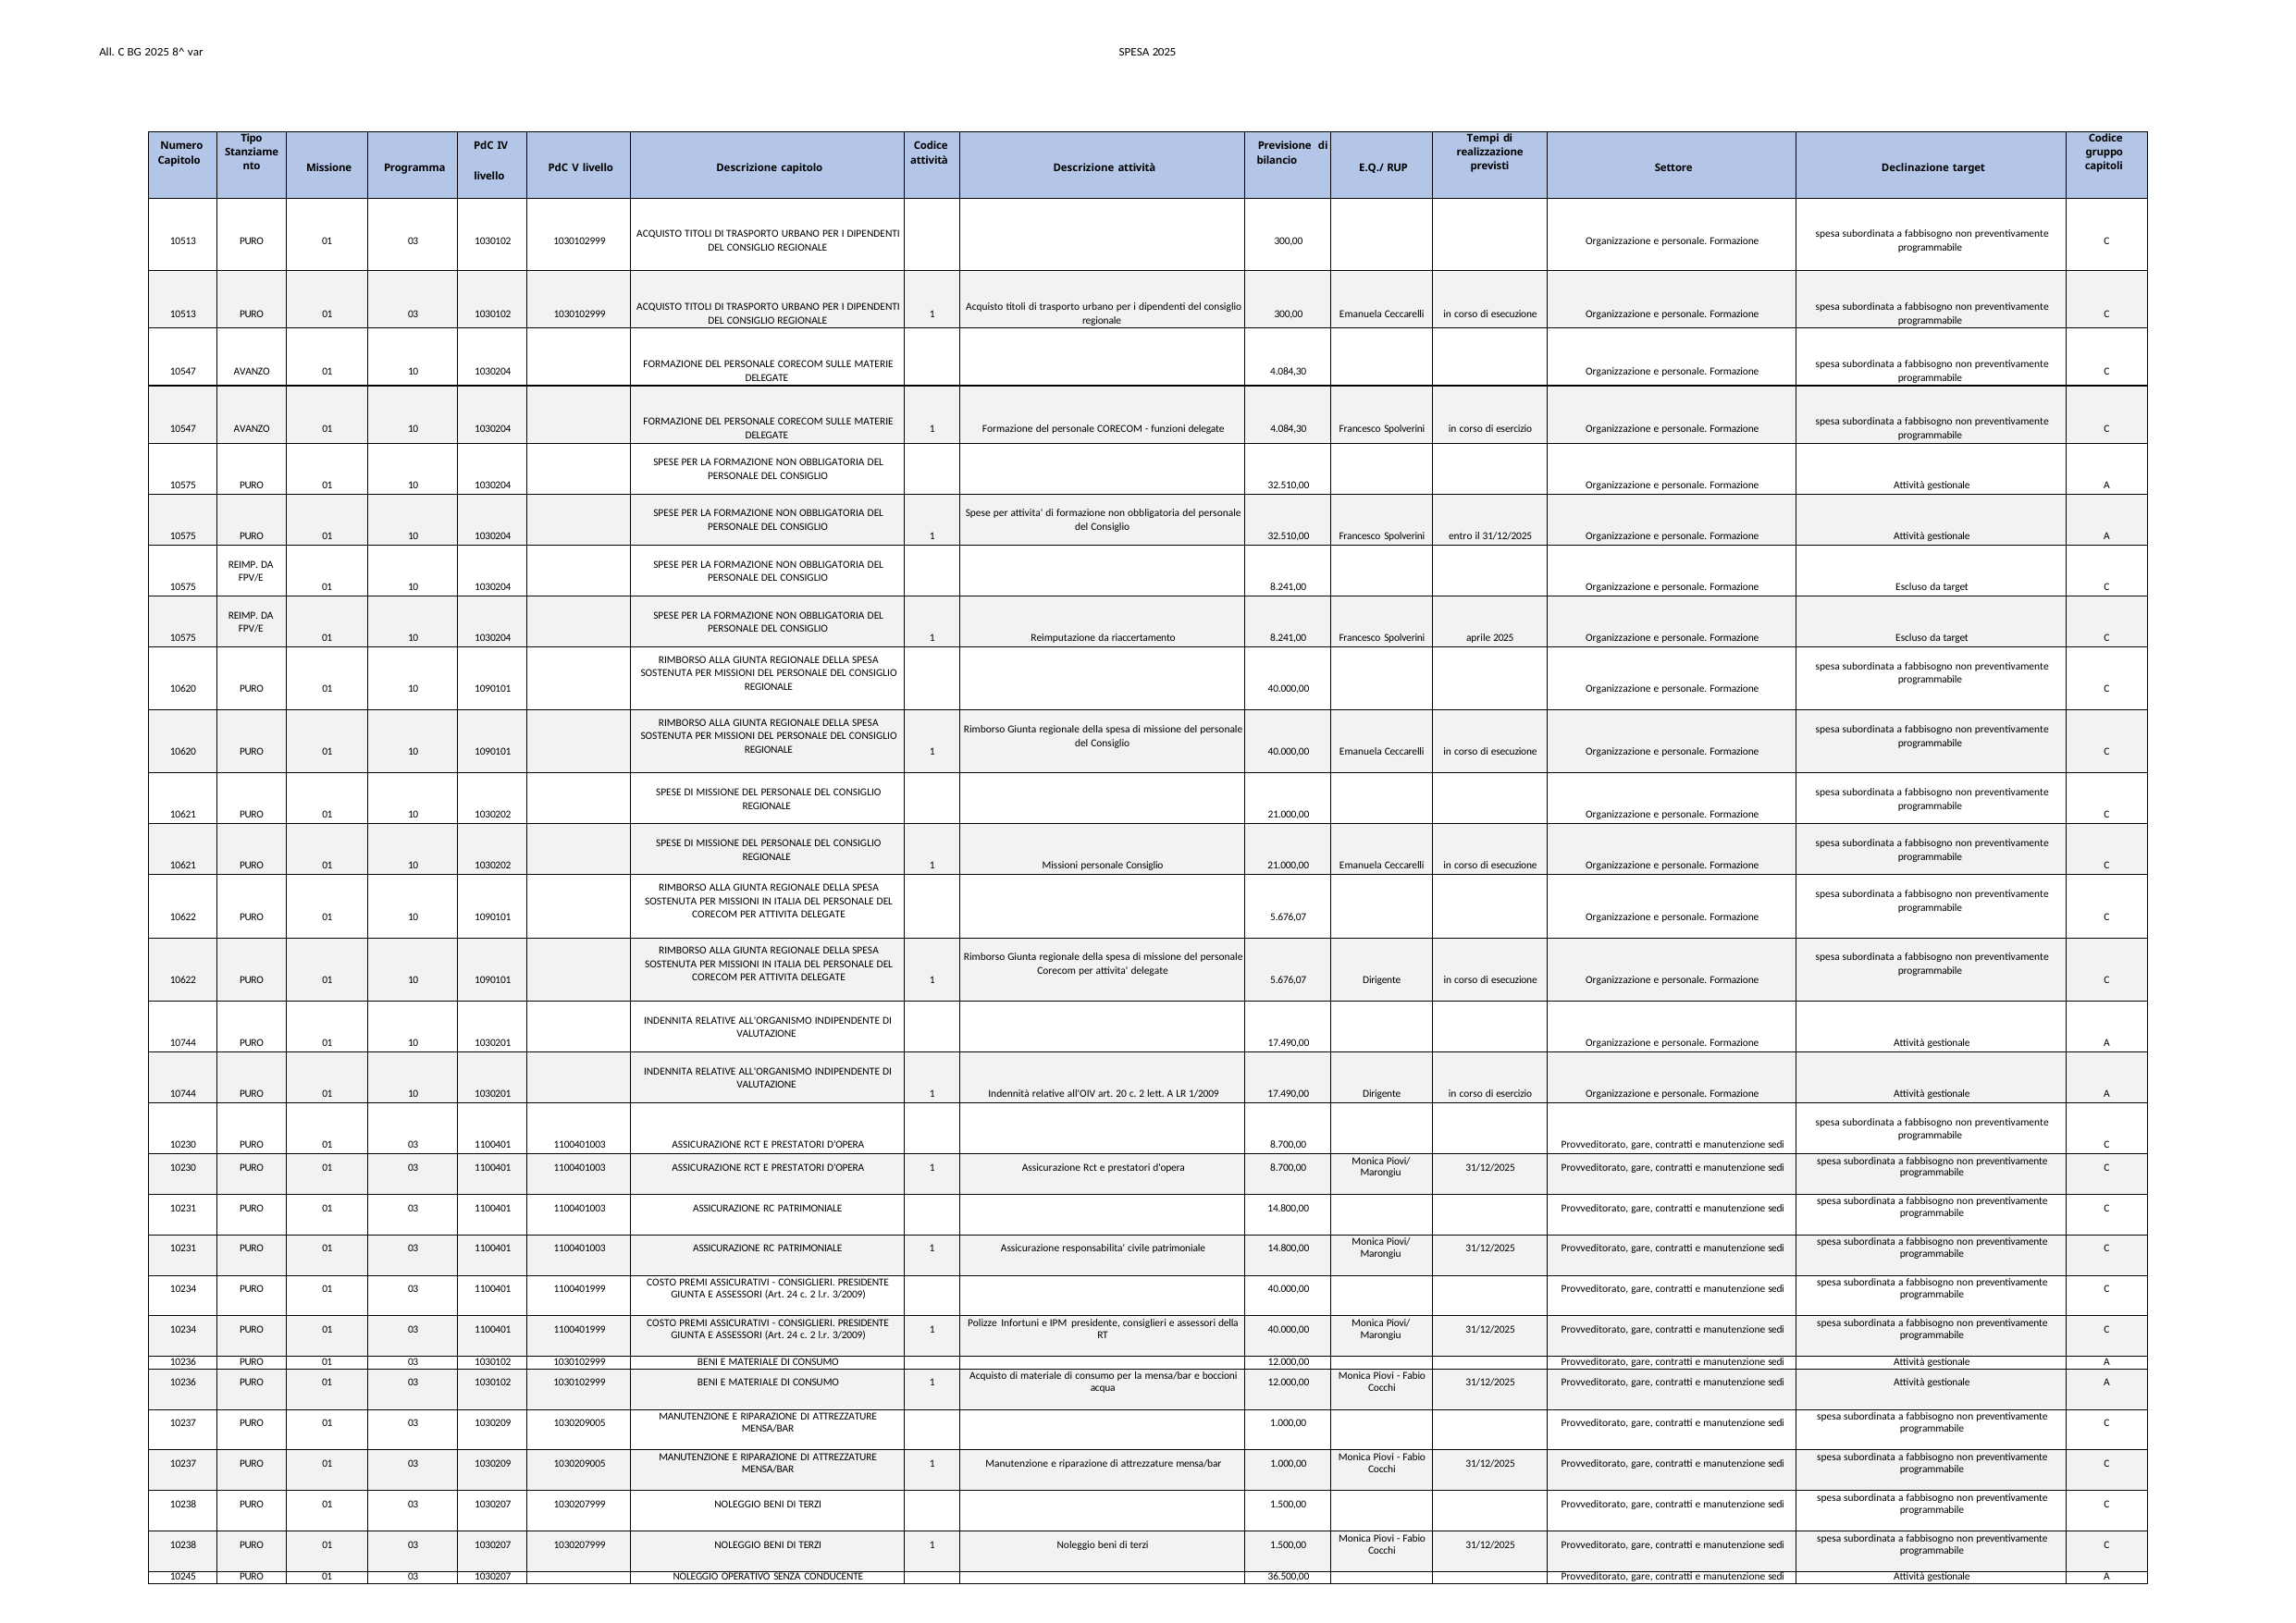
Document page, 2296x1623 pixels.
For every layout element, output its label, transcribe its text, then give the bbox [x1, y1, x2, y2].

table_cell 03 [368, 1450, 457, 1490]
table_cell spesa subordinata a fabbisogno non preventivamente programmabile [1796, 1491, 2066, 1531]
table_cell 10231 [149, 1236, 216, 1274]
table_cell A [2067, 495, 2147, 545]
table_cell spesa subordinata a fabbisogno non preventivamente programmabile [1796, 1195, 2066, 1234]
table_cell [905, 1276, 959, 1315]
table_cell Monica Piovi/ Marongiu [1331, 1236, 1432, 1274]
table_cell 1030102999 [527, 1357, 630, 1368]
table_cell 10 [368, 875, 457, 937]
table_cell Attività gestionale [1796, 1002, 2066, 1051]
table_cell SPESE PER LA FORMAZIONE NON OBBLIGATORIA DEL PERSONALE DEL CONSIGLIO [631, 546, 904, 596]
table_cell 10622 [149, 875, 216, 937]
table_cell 32.510,00 [1245, 495, 1330, 545]
table_cell C [2067, 1316, 2147, 1356]
table_cell 10744 [149, 1002, 216, 1051]
table_cell PURO [217, 875, 286, 937]
table_cell [1331, 546, 1432, 596]
table_cell 1030201 [458, 1002, 526, 1051]
table_cell MANUTENZIONE E RIPARAZIONE DI ATTREZZATURE MENSA/BAR [631, 1410, 904, 1449]
table_cell PURO [217, 1357, 286, 1368]
table_cell 21.000,00 [1245, 824, 1330, 874]
table_cell PURO [217, 1450, 286, 1490]
table_cell Acquisto di materiale di consumo per la mensa/bar e boccioni acqua [960, 1370, 1244, 1408]
table_cell 01 [287, 1410, 367, 1449]
table_cell 1100401999 [527, 1316, 630, 1356]
table_cell 1 [905, 1052, 959, 1102]
table_cell NOLEGGIO BENI DI TERZI [631, 1491, 904, 1531]
table_cell [905, 1491, 959, 1531]
table_cell RIMBORSO ALLA GIUNTA REGIONALE DELLA SPESA SOSTENUTA PER MISSIONI IN ITALIA DEL PERSONALE DEL CORECOM PER ATTIVITA DELEGATE [631, 875, 904, 937]
table_cell PURO [217, 1572, 286, 1583]
table_cell 01 [287, 596, 367, 646]
table_cell [960, 875, 1244, 937]
table_cell Noleggio beni di terzi [960, 1531, 1244, 1571]
table_cell spesa subordinata a fabbisogno non preventivamente programmabile [1796, 647, 2066, 709]
table_cell 4.084,30 [1245, 328, 1330, 385]
table_cell [1331, 1491, 1432, 1531]
table_cell 10 [368, 1002, 457, 1051]
table_cell 03 [368, 1195, 457, 1234]
table_cell [1331, 1410, 1432, 1449]
table_cell 10513 [149, 271, 216, 327]
table_cell BENI E MATERIALE DI CONSUMO [631, 1357, 904, 1368]
table_cell [960, 1572, 1244, 1583]
table_cell RIMBORSO ALLA GIUNTA REGIONALE DELLA SPESA SOSTENUTA PER MISSIONI DEL PERSONALE DEL CONSIGLIO REGIONALE [631, 710, 904, 772]
table_cell SPESE DI MISSIONE DEL PERSONALE DEL CONSIGLIO REGIONALE [631, 773, 904, 823]
table_cell 10 [368, 328, 457, 385]
table_cell 4.084,30 [1245, 387, 1330, 442]
table_cell 10 [368, 710, 457, 772]
table_cell INDENNITA RELATIVE ALL'ORGANISMO INDIPENDENTE DI VALUTAZIONE [631, 1002, 904, 1051]
table_cell [1331, 875, 1432, 937]
table_cell 01 [287, 1316, 367, 1356]
table_cell ASSICURAZIONE RC PATRIMONIALE [631, 1236, 904, 1274]
table_cell Reimputazione da riaccertamento [960, 596, 1244, 646]
table_cell 10236 [149, 1357, 216, 1368]
table_cell Dirigente [1331, 1052, 1432, 1102]
table_cell 1 [905, 939, 959, 1001]
table_cell C [2067, 596, 2147, 646]
table_cell C [2067, 1531, 2147, 1571]
table_cell 10236 [149, 1370, 216, 1408]
table_cell 1030204 [458, 328, 526, 385]
table_cell BENI E MATERIALE DI CONSUMO [631, 1370, 904, 1408]
table_cell SPESE PER LA FORMAZIONE NON OBBLIGATORIA DEL PERSONALE DEL CONSIGLIO [631, 596, 904, 646]
table_cell 1.500,00 [1245, 1531, 1330, 1571]
table_cell [527, 387, 630, 442]
table_cell 1100401003 [527, 1103, 630, 1153]
table_header PdC IV livello [458, 132, 526, 198]
table_cell C [2067, 1154, 2147, 1194]
table_cell 1030209 [458, 1450, 526, 1490]
table_cell 1030204 [458, 444, 526, 493]
table_cell 1 [905, 495, 959, 545]
table_cell spesa subordinata a fabbisogno non preventivamente programmabile [1796, 328, 2066, 385]
table_cell 8.241,00 [1245, 546, 1330, 596]
table_cell 1030204 [458, 387, 526, 442]
table_cell FORMAZIONE DEL PERSONALE CORECOM SULLE MATERIE DELEGATE [631, 328, 904, 385]
table_cell 8.241,00 [1245, 596, 1330, 646]
table_cell Monica Piovi - Fabio Cocchi [1331, 1450, 1432, 1490]
table_cell A [2067, 1357, 2147, 1368]
table_cell spesa subordinata a fabbisogno non preventivamente programmabile [1796, 199, 2066, 270]
table_cell spesa subordinata a fabbisogno non preventivamente programmabile [1796, 1316, 2066, 1356]
table_cell A [2067, 1002, 2147, 1051]
table_cell PURO [217, 1276, 286, 1315]
table_cell Organizzazione e personale. Formazione [1548, 546, 1796, 596]
table_cell C [2067, 1195, 2147, 1234]
table_cell 1030207 [458, 1491, 526, 1531]
table_cell 10 [368, 824, 457, 874]
table_cell 03 [368, 1491, 457, 1531]
table_cell 1.000,00 [1245, 1450, 1330, 1490]
table_cell 1 [905, 271, 959, 327]
table_cell 31/12/2025 [1433, 1154, 1547, 1194]
table_cell Formazione del personale CORECOM - funzioni delegate [960, 387, 1244, 442]
table_cell Provveditorato, gare, contratti e manutenzione sedi [1548, 1572, 1796, 1583]
table_cell 01 [287, 444, 367, 493]
table_header Numero Capitolo [149, 132, 216, 198]
table_cell Monica Piovi/ Marongiu [1331, 1154, 1432, 1194]
table_cell A [2067, 1370, 2147, 1408]
table_cell C [2067, 328, 2147, 385]
table_cell SPESE DI MISSIONE DEL PERSONALE DEL CONSIGLIO REGIONALE [631, 824, 904, 874]
table_cell 1100401003 [527, 1195, 630, 1234]
table_cell in corso di esecuzione [1433, 271, 1547, 327]
table_cell 01 [287, 199, 367, 270]
table_cell 1090101 [458, 875, 526, 937]
table_cell 01 [287, 1103, 367, 1153]
table_cell Provveditorato, gare, contratti e manutenzione sedi [1548, 1491, 1796, 1531]
table_cell 1100401 [458, 1276, 526, 1315]
table_cell 10245 [149, 1572, 216, 1583]
table_cell 1100401 [458, 1195, 526, 1234]
table_cell in corso di esercizio [1433, 387, 1547, 442]
table_cell 10575 [149, 444, 216, 493]
table_cell COSTO PREMI ASSICURATIVI - CONSIGLIERI. PRESIDENTE GIUNTA E ASSESSORI (Art. 24 c. 2 l.r. 3/2009) [631, 1276, 904, 1315]
table_cell [1331, 773, 1432, 823]
table_cell Escluso da target [1796, 546, 2066, 596]
table_cell [1433, 1572, 1547, 1583]
table_cell spesa subordinata a fabbisogno non preventivamente programmabile [1796, 271, 2066, 327]
table_cell 17.490,00 [1245, 1002, 1330, 1051]
table_cell [1433, 328, 1547, 385]
table_cell [1331, 1195, 1432, 1234]
table_cell 8.700,00 [1245, 1103, 1330, 1153]
table_cell 1030102999 [527, 1370, 630, 1408]
table_cell [905, 875, 959, 937]
table_cell 10234 [149, 1276, 216, 1315]
table_cell PURO [217, 773, 286, 823]
table_cell 12.000,00 [1245, 1357, 1330, 1368]
table_cell COSTO PREMI ASSICURATIVI - CONSIGLIERI. PRESIDENTE GIUNTA E ASSESSORI (Art. 24 c. 2 l.r. 3/2009) [631, 1316, 904, 1356]
table_header Previsione di bilancio [1245, 132, 1330, 198]
table_cell Provveditorato, gare, contratti e manutenzione sedi [1548, 1531, 1796, 1571]
table_cell PURO [217, 939, 286, 1001]
table_cell spesa subordinata a fabbisogno non preventivamente programmabile [1796, 773, 2066, 823]
table_cell in corso di esecuzione [1433, 710, 1547, 772]
table_cell 01 [287, 495, 367, 545]
table_cell 10 [368, 647, 457, 709]
table_cell 1030207999 [527, 1531, 630, 1571]
table_header Declinazione target [1796, 132, 2066, 198]
table_cell ACQUISTO TITOLI DI TRASPORTO URBANO PER I DIPENDENTI DEL CONSIGLIO REGIONALE [631, 199, 904, 270]
table_cell 03 [368, 1572, 457, 1583]
table_cell 1030204 [458, 596, 526, 646]
table_cell PURO [217, 1154, 286, 1194]
table_cell [960, 1410, 1244, 1449]
table_cell [960, 328, 1244, 385]
table_cell Organizzazione e personale. Formazione [1548, 328, 1796, 385]
table_cell 01 [287, 546, 367, 596]
table_cell [960, 1195, 1244, 1234]
table_cell 1030209005 [527, 1450, 630, 1490]
table_cell Provveditorato, gare, contratti e manutenzione sedi [1548, 1370, 1796, 1408]
table_cell 1030102 [458, 271, 526, 327]
table_cell [527, 1052, 630, 1102]
table_cell 01 [287, 1491, 367, 1531]
table_cell Organizzazione e personale. Formazione [1548, 596, 1796, 646]
table_cell 1 [905, 824, 959, 874]
table_cell [527, 939, 630, 1001]
table_cell C [2067, 1410, 2147, 1449]
table_cell 03 [368, 271, 457, 327]
table_cell 1030102 [458, 199, 526, 270]
table_cell spesa subordinata a fabbisogno non preventivamente programmabile [1796, 1531, 2066, 1571]
table_cell AVANZO [217, 387, 286, 442]
table_cell spesa subordinata a fabbisogno non preventivamente programmabile [1796, 875, 2066, 937]
table_cell spesa subordinata a fabbisogno non preventivamente programmabile [1796, 387, 2066, 442]
table_header Programma [368, 132, 457, 198]
table_cell Provveditorato, gare, contratti e manutenzione sedi [1548, 1410, 1796, 1449]
table_cell Provveditorato, gare, contratti e manutenzione sedi [1548, 1357, 1796, 1368]
table_cell 10575 [149, 495, 216, 545]
table_cell [1433, 1357, 1547, 1368]
table_cell 40.000,00 [1245, 710, 1330, 772]
table_cell 01 [287, 1236, 367, 1274]
table_cell 1 [905, 596, 959, 646]
table_cell FORMAZIONE DEL PERSONALE CORECOM SULLE MATERIE DELEGATE [631, 387, 904, 442]
table_cell C [2067, 387, 2147, 442]
table_cell 14.800,00 [1245, 1195, 1330, 1234]
table_cell Emanuela Ceccarelli [1331, 824, 1432, 874]
table_cell [527, 824, 630, 874]
table_cell Provveditorato, gare, contratti e manutenzione sedi [1548, 1103, 1796, 1153]
table_cell [960, 773, 1244, 823]
table_cell [1433, 1195, 1547, 1234]
table_cell 1 [905, 710, 959, 772]
table_cell C [2067, 199, 2147, 270]
table_cell PURO [217, 199, 286, 270]
table_cell [527, 546, 630, 596]
table_cell spesa subordinata a fabbisogno non preventivamente programmabile [1796, 939, 2066, 1001]
table_cell C [2067, 1276, 2147, 1315]
table_cell in corso di esercizio [1433, 1052, 1547, 1102]
table_cell Provveditorato, gare, contratti e manutenzione sedi [1548, 1236, 1796, 1274]
table_cell 1030207 [458, 1572, 526, 1583]
table_cell spesa subordinata a fabbisogno non preventivamente programmabile [1796, 1103, 2066, 1153]
table_cell [1331, 199, 1432, 270]
table_cell C [2067, 1450, 2147, 1490]
table_cell NOLEGGIO BENI DI TERZI [631, 1531, 904, 1571]
table_cell 10 [368, 495, 457, 545]
table_cell PURO [217, 1370, 286, 1408]
table_cell spesa subordinata a fabbisogno non preventivamente programmabile [1796, 710, 2066, 772]
table_cell [960, 647, 1244, 709]
table_cell [1433, 875, 1547, 937]
table_cell [905, 328, 959, 385]
table_cell 1100401003 [527, 1236, 630, 1274]
table_cell 1100401003 [527, 1154, 630, 1194]
table_cell 03 [368, 1316, 457, 1356]
table_header Codice attività [905, 132, 959, 198]
table_cell 5.676,07 [1245, 939, 1330, 1001]
table_cell spesa subordinata a fabbisogno non preventivamente programmabile [1796, 1276, 2066, 1315]
table_cell 1.000,00 [1245, 1410, 1330, 1449]
table_cell Provveditorato, gare, contratti e manutenzione sedi [1548, 1195, 1796, 1234]
table_cell ACQUISTO TITOLI DI TRASPORTO URBANO PER I DIPENDENTI DEL CONSIGLIO REGIONALE [631, 271, 904, 327]
table_header Missione [287, 132, 367, 198]
table_cell [905, 199, 959, 270]
table_cell 8.700,00 [1245, 1154, 1330, 1194]
table_cell 300,00 [1245, 199, 1330, 270]
table_cell PURO [217, 1531, 286, 1571]
table_cell Attività gestionale [1796, 1357, 2066, 1368]
table_cell Missioni personale Consiglio [960, 824, 1244, 874]
table_cell 01 [287, 1357, 367, 1368]
table_cell 10621 [149, 773, 216, 823]
table_cell 01 [287, 271, 367, 327]
table_cell 32.510,00 [1245, 444, 1330, 493]
table_cell 1.500,00 [1245, 1491, 1330, 1531]
table_cell Spese per attivita' di formazione non obbligatoria del personale del Consiglio [960, 495, 1244, 545]
table_cell 03 [368, 1531, 457, 1571]
table_cell PURO [217, 1316, 286, 1356]
table_cell 1100401 [458, 1316, 526, 1356]
table_cell 1030209 [458, 1410, 526, 1449]
table_cell [960, 546, 1244, 596]
table_cell 03 [368, 199, 457, 270]
table_cell [527, 647, 630, 709]
table_cell 01 [287, 1370, 367, 1408]
table_cell [527, 875, 630, 937]
table_cell Attività gestionale [1796, 444, 2066, 493]
table_cell 01 [287, 773, 367, 823]
table_cell PURO [217, 647, 286, 709]
table_cell 10237 [149, 1450, 216, 1490]
table_cell C [2067, 647, 2147, 709]
table_cell PURO [217, 710, 286, 772]
table_cell Polizze Infortuni e IPM presidente, consiglieri e assessori della RT [960, 1316, 1244, 1356]
table_cell Organizzazione e personale. Formazione [1548, 939, 1796, 1001]
table_cell 10513 [149, 199, 216, 270]
table_cell 1030102 [458, 1357, 526, 1368]
table_cell [905, 1103, 959, 1153]
table_header Descrizione attività [960, 132, 1244, 198]
table_cell Organizzazione e personale. Formazione [1548, 1052, 1796, 1102]
table_cell 01 [287, 1572, 367, 1583]
table_cell 10620 [149, 710, 216, 772]
table_cell ASSICURAZIONE RCT E PRESTATORI D'OPERA [631, 1154, 904, 1194]
table_cell C [2067, 939, 2147, 1001]
table_cell [527, 328, 630, 385]
table_cell 1 [905, 1450, 959, 1490]
table_cell ASSICURAZIONE RC PATRIMONIALE [631, 1195, 904, 1234]
table_cell 1030202 [458, 773, 526, 823]
table_cell 31/12/2025 [1433, 1370, 1547, 1408]
table_cell PURO [217, 495, 286, 545]
table_cell 10620 [149, 647, 216, 709]
table_cell SPESE PER LA FORMAZIONE NON OBBLIGATORIA DEL PERSONALE DEL CONSIGLIO [631, 444, 904, 493]
table_cell Organizzazione e personale. Formazione [1548, 495, 1796, 545]
table_cell Provveditorato, gare, contratti e manutenzione sedi [1548, 1450, 1796, 1490]
table_cell [905, 773, 959, 823]
table_cell 1090101 [458, 939, 526, 1001]
table_cell 10 [368, 1052, 457, 1102]
table_cell SPESE PER LA FORMAZIONE NON OBBLIGATORIA DEL PERSONALE DEL CONSIGLIO [631, 495, 904, 545]
table_cell Organizzazione e personale. Formazione [1548, 199, 1796, 270]
table_cell 1100401 [458, 1236, 526, 1274]
table_cell 10 [368, 773, 457, 823]
table_cell 03 [368, 1357, 457, 1368]
table_cell 01 [287, 1002, 367, 1051]
table_cell Organizzazione e personale. Formazione [1548, 444, 1796, 493]
table_cell [960, 1103, 1244, 1153]
table_cell Manutenzione e riparazione di attrezzature mensa/bar [960, 1450, 1244, 1490]
table_cell 1030207 [458, 1531, 526, 1571]
table_cell C [2067, 773, 2147, 823]
table_cell ASSICURAZIONE RCT E PRESTATORI D'OPERA [631, 1103, 904, 1153]
table_cell Dirigente [1331, 939, 1432, 1001]
table_cell [527, 710, 630, 772]
table_cell PURO [217, 1236, 286, 1274]
table_cell 31/12/2025 [1433, 1316, 1547, 1356]
table_cell [905, 1357, 959, 1368]
table_cell [1331, 328, 1432, 385]
table_cell C [2067, 824, 2147, 874]
table_cell 31/12/2025 [1433, 1531, 1547, 1571]
table_cell Attività gestionale [1796, 1052, 2066, 1102]
table_cell 10 [368, 444, 457, 493]
table_cell Rimborso Giunta regionale della spesa di missione del personale Corecom per attivita' delegate [960, 939, 1244, 1001]
table_cell 1 [905, 1316, 959, 1356]
table_cell 03 [368, 1103, 457, 1153]
table_cell [905, 1002, 959, 1051]
table_cell 1030102999 [527, 199, 630, 270]
table_cell [960, 1357, 1244, 1368]
table_cell A [2067, 1572, 2147, 1583]
table_cell 10238 [149, 1531, 216, 1571]
table_cell AVANZO [217, 328, 286, 385]
table_cell Indennità relative all'OIV art. 20 c. 2 lett. A LR 1/2009 [960, 1052, 1244, 1102]
table_header Codice gruppo capitoli [2067, 132, 2147, 198]
table_cell 1030204 [458, 495, 526, 545]
table_cell 1100401999 [527, 1276, 630, 1315]
table_cell Assicurazione Rct e prestatori d'opera [960, 1154, 1244, 1194]
table_cell 03 [368, 1154, 457, 1194]
table_cell 300,00 [1245, 271, 1330, 327]
table_cell C [2067, 1236, 2147, 1274]
table_cell 1 [905, 1370, 959, 1408]
table_cell [1331, 1276, 1432, 1315]
table_cell 03 [368, 1370, 457, 1408]
table_cell 01 [287, 939, 367, 1001]
table_cell A [2067, 444, 2147, 493]
table_cell Organizzazione e personale. Formazione [1548, 387, 1796, 442]
table_cell PURO [217, 1052, 286, 1102]
table_cell 10230 [149, 1154, 216, 1194]
table_cell 10237 [149, 1410, 216, 1449]
table_header Descrizione capitolo [631, 132, 904, 198]
table_cell 03 [368, 1410, 457, 1449]
table_cell 01 [287, 1154, 367, 1194]
table_cell 01 [287, 824, 367, 874]
table_cell PURO [217, 444, 286, 493]
table_cell 1 [905, 1531, 959, 1571]
table_cell 14.800,00 [1245, 1236, 1330, 1274]
table_cell Provveditorato, gare, contratti e manutenzione sedi [1548, 1154, 1796, 1194]
table_cell 10622 [149, 939, 216, 1001]
table_cell 10621 [149, 824, 216, 874]
table_cell 10 [368, 546, 457, 596]
table_header Tempi di realizzazione previsti [1433, 132, 1547, 198]
table_cell Francesco Spolverini [1331, 495, 1432, 545]
table_cell PURO [217, 824, 286, 874]
table_cell Monica Piovi - Fabio Cocchi [1331, 1531, 1432, 1571]
table_cell 1100401 [458, 1154, 526, 1194]
table_cell PURO [217, 1491, 286, 1531]
table_header PdC V livello [527, 132, 630, 198]
table_cell [960, 1491, 1244, 1531]
table_cell 10 [368, 387, 457, 442]
table_cell 17.490,00 [1245, 1052, 1330, 1102]
table_cell [1331, 1002, 1432, 1051]
table_cell 03 [368, 1276, 457, 1315]
table_cell 1 [905, 387, 959, 442]
table_cell [905, 546, 959, 596]
table_cell [905, 444, 959, 493]
table_cell 01 [287, 647, 367, 709]
table_cell NOLEGGIO OPERATIVO SENZA CONDUCENTE [631, 1572, 904, 1583]
table_cell PURO [217, 271, 286, 327]
table_cell Emanuela Ceccarelli [1331, 271, 1432, 327]
table_cell 01 [287, 387, 367, 442]
table_cell 01 [287, 875, 367, 937]
table_cell Organizzazione e personale. Formazione [1548, 710, 1796, 772]
table_cell C [2067, 546, 2147, 596]
table_cell 10575 [149, 546, 216, 596]
table_cell [960, 1002, 1244, 1051]
table_cell RIMBORSO ALLA GIUNTA REGIONALE DELLA SPESA SOSTENUTA PER MISSIONI IN ITALIA DEL PERSONALE DEL CORECOM PER ATTIVITA DELEGATE [631, 939, 904, 1001]
table_cell 10575 [149, 596, 216, 646]
table_cell [1433, 1491, 1547, 1531]
table_cell Monica Piovi - Fabio Cocchi [1331, 1370, 1432, 1408]
table_cell Organizzazione e personale. Formazione [1548, 1002, 1796, 1051]
table_cell PURO [217, 1002, 286, 1051]
table_cell 01 [287, 328, 367, 385]
table_cell [1331, 1357, 1432, 1368]
table_cell 1090101 [458, 710, 526, 772]
table_cell C [2067, 271, 2147, 327]
table_cell [1331, 1572, 1432, 1583]
table_cell 36.500,00 [1245, 1572, 1330, 1583]
table_cell 03 [368, 1236, 457, 1274]
table_cell [1433, 546, 1547, 596]
table_cell [905, 1572, 959, 1583]
table_cell 1100401 [458, 1103, 526, 1153]
table_cell entro il 31/12/2025 [1433, 495, 1547, 545]
table_cell 1 [905, 1236, 959, 1274]
table_cell 10238 [149, 1491, 216, 1531]
table_cell Escluso da target [1796, 596, 2066, 646]
table_cell 10 [368, 939, 457, 1001]
table_cell 01 [287, 1195, 367, 1234]
table_cell [1331, 444, 1432, 493]
table_cell 1030209005 [527, 1410, 630, 1449]
table_cell [1433, 444, 1547, 493]
table_cell 01 [287, 1531, 367, 1571]
table_cell C [2067, 1491, 2147, 1531]
table_cell spesa subordinata a fabbisogno non preventivamente programmabile [1796, 824, 2066, 874]
table_cell Rimborso Giunta regionale della spesa di missione del personale del Consiglio [960, 710, 1244, 772]
table_cell 12.000,00 [1245, 1370, 1330, 1408]
table_cell 1030201 [458, 1052, 526, 1102]
table_cell 1030204 [458, 546, 526, 596]
table_cell spesa subordinata a fabbisogno non preventivamente programmabile [1796, 1450, 2066, 1490]
table_cell RIMBORSO ALLA GIUNTA REGIONALE DELLA SPESA SOSTENUTA PER MISSIONI DEL PERSONALE DEL CONSIGLIO REGIONALE [631, 647, 904, 709]
table_cell Organizzazione e personale. Formazione [1548, 647, 1796, 709]
table_cell [1433, 199, 1547, 270]
table_cell [960, 1276, 1244, 1315]
table_cell [1331, 1103, 1432, 1153]
table_cell Attività gestionale [1796, 1572, 2066, 1583]
table_cell [1331, 647, 1432, 709]
table_cell Francesco Spolverini [1331, 387, 1432, 442]
table_cell 01 [287, 1276, 367, 1315]
table_cell A [2067, 1052, 2147, 1102]
table_cell 1090101 [458, 647, 526, 709]
table_cell 1030102 [458, 1370, 526, 1408]
table_cell 01 [287, 1450, 367, 1490]
table_cell 10231 [149, 1195, 216, 1234]
table_cell aprile 2025 [1433, 596, 1547, 646]
table_cell [905, 1195, 959, 1234]
table_cell in corso di esecuzione [1433, 939, 1547, 1001]
table_cell [1433, 1410, 1547, 1449]
table_cell INDENNITA RELATIVE ALL'ORGANISMO INDIPENDENTE DI VALUTAZIONE [631, 1052, 904, 1102]
table_cell 1030202 [458, 824, 526, 874]
table_cell PURO [217, 1103, 286, 1153]
table_cell [1433, 647, 1547, 709]
table_cell 1 [905, 1154, 959, 1194]
table_cell 1030207999 [527, 1491, 630, 1531]
table_cell Monica Piovi/ Marongiu [1331, 1316, 1432, 1356]
table_cell REIMP. DA FPV/E [217, 546, 286, 596]
table_header Settore [1548, 132, 1796, 198]
table_cell 10234 [149, 1316, 216, 1356]
table_cell [960, 444, 1244, 493]
table_cell [905, 647, 959, 709]
table_cell 10 [368, 596, 457, 646]
table_cell 10547 [149, 387, 216, 442]
table_cell 01 [287, 710, 367, 772]
table_cell 31/12/2025 [1433, 1236, 1547, 1274]
table_cell 40.000,00 [1245, 1316, 1330, 1356]
table_cell 40.000,00 [1245, 647, 1330, 709]
table_cell Organizzazione e personale. Formazione [1548, 271, 1796, 327]
table_cell C [2067, 710, 2147, 772]
table_cell Organizzazione e personale. Formazione [1548, 773, 1796, 823]
table_cell C [2067, 875, 2147, 937]
table_cell spesa subordinata a fabbisogno non preventivamente programmabile [1796, 1154, 2066, 1194]
table_cell in corso di esecuzione [1433, 824, 1547, 874]
table_cell spesa subordinata a fabbisogno non preventivamente programmabile [1796, 1410, 2066, 1449]
table_cell spesa subordinata a fabbisogno non preventivamente programmabile [1796, 1236, 2066, 1274]
table_cell PURO [217, 1410, 286, 1449]
table_cell [960, 199, 1244, 270]
table_cell Organizzazione e personale. Formazione [1548, 875, 1796, 937]
table_cell [1433, 773, 1547, 823]
table_cell Francesco Spolverini [1331, 596, 1432, 646]
table_cell Acquisto titoli di trasporto urbano per i dipendenti del consiglio regionale [960, 271, 1244, 327]
table_cell 40.000,00 [1245, 1276, 1330, 1315]
table_cell 10744 [149, 1052, 216, 1102]
table_cell PURO [217, 1195, 286, 1234]
table_cell [527, 773, 630, 823]
table_cell 10230 [149, 1103, 216, 1153]
table_cell Provveditorato, gare, contratti e manutenzione sedi [1548, 1316, 1796, 1356]
table_cell 01 [287, 1052, 367, 1102]
table_cell Attività gestionale [1796, 1370, 2066, 1408]
table_cell [527, 596, 630, 646]
table_cell 10547 [149, 328, 216, 385]
table_header E.Q./ RUP [1331, 132, 1432, 198]
table_cell C [2067, 1103, 2147, 1153]
table_cell [527, 444, 630, 493]
table_cell MANUTENZIONE E RIPARAZIONE DI ATTREZZATURE MENSA/BAR [631, 1450, 904, 1490]
table_cell Assicurazione responsabilita' civile patrimoniale [960, 1236, 1244, 1274]
table_cell 5.676,07 [1245, 875, 1330, 937]
table_cell Attività gestionale [1796, 495, 2066, 545]
table_cell Emanuela Ceccarelli [1331, 710, 1432, 772]
table_cell Provveditorato, gare, contratti e manutenzione sedi [1548, 1276, 1796, 1315]
table_cell [1433, 1002, 1547, 1051]
table_cell [1433, 1276, 1547, 1315]
table_cell 21.000,00 [1245, 773, 1330, 823]
table_cell REIMP. DA FPV/E [217, 596, 286, 646]
table_cell [1433, 1103, 1547, 1153]
table_cell [527, 1002, 630, 1051]
table_cell [527, 495, 630, 545]
table_cell [905, 1410, 959, 1449]
table_header Tipo Stanziame nto [217, 132, 286, 198]
table_cell 1030102999 [527, 271, 630, 327]
table_cell Organizzazione e personale. Formazione [1548, 824, 1796, 874]
table_cell 31/12/2025 [1433, 1450, 1547, 1490]
table_cell [527, 1572, 630, 1583]
